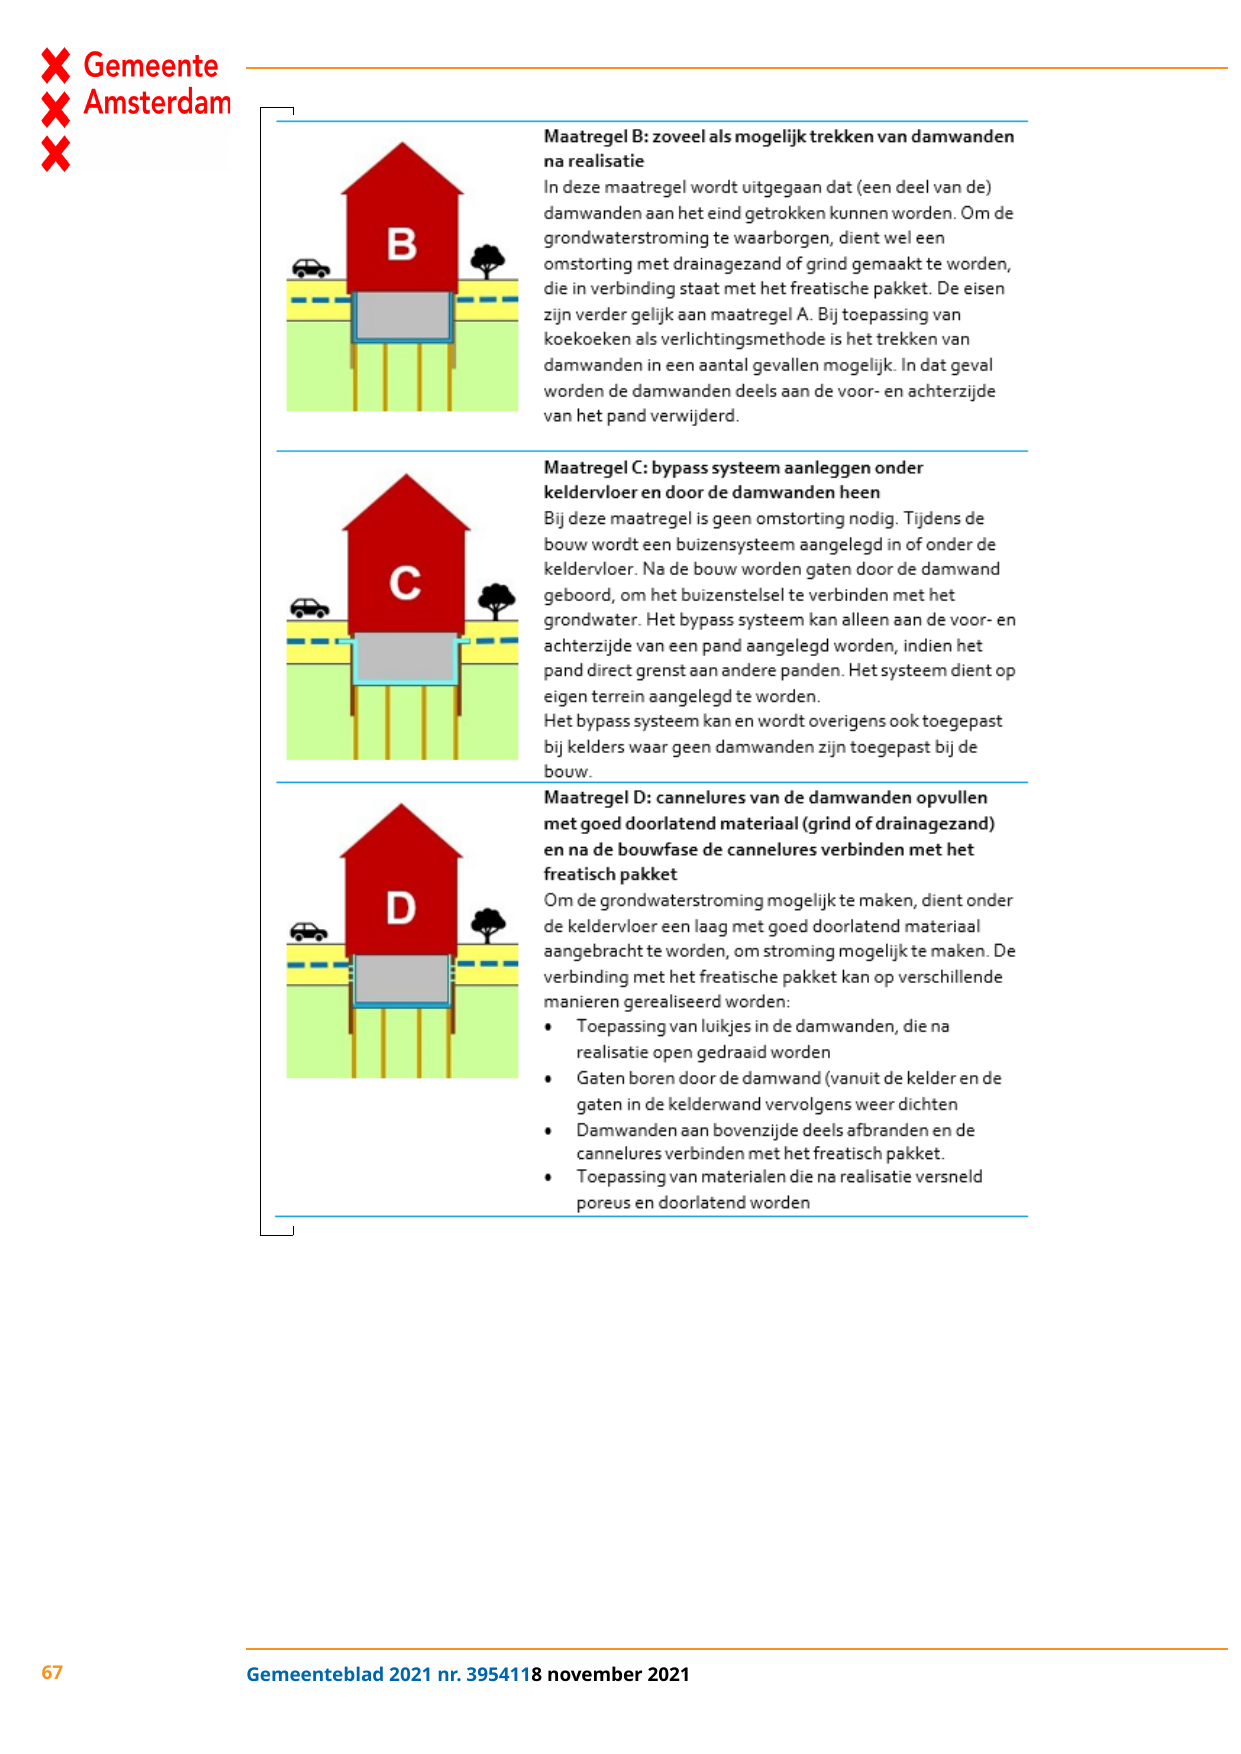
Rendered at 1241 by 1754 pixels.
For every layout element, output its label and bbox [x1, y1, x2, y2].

picture [41, 47, 231, 172]
picture [268, 115, 1037, 1226]
